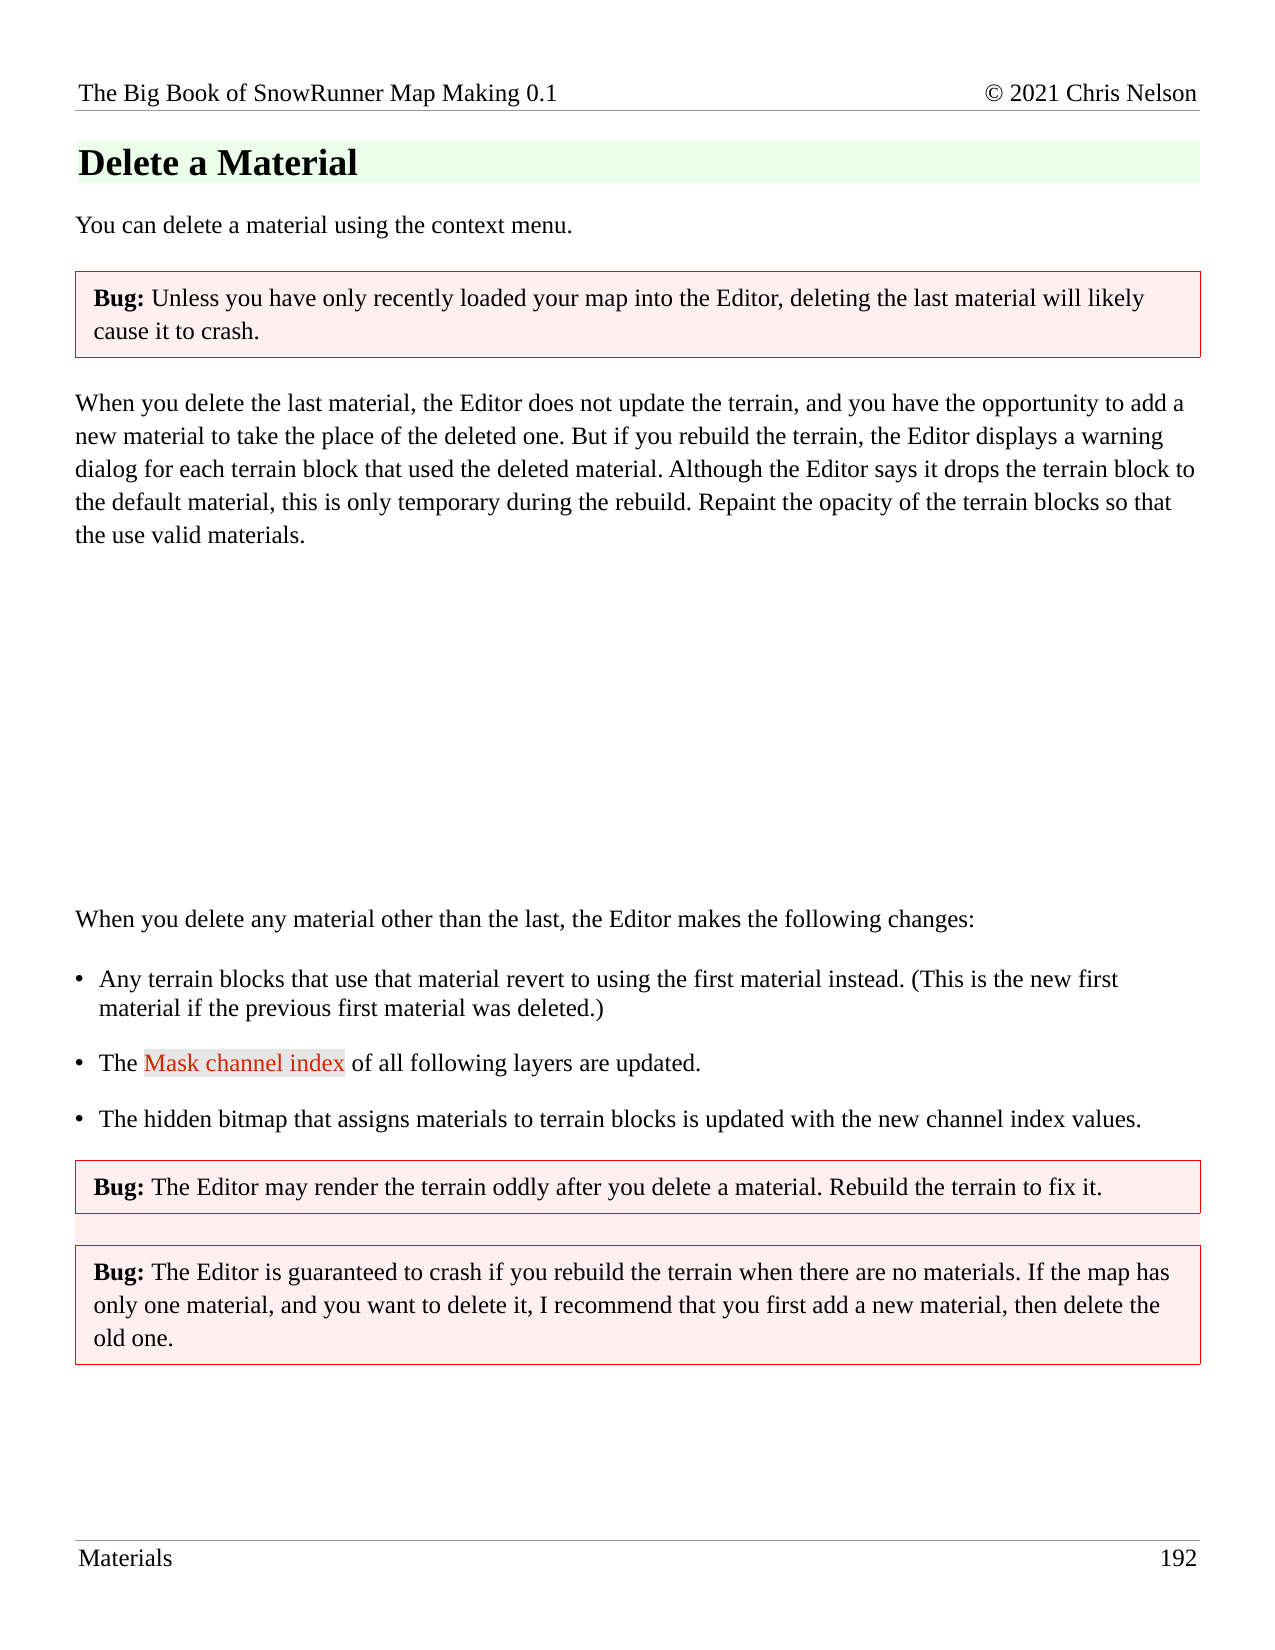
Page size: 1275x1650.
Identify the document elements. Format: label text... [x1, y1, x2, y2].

list Any terrain blocks that use that material revert to using the first material instead. (This is the new first material if the previous first material was deleted.) [75, 964, 1200, 1022]
list The Editor is guaranteed to crash if you rebuild the terrain when there are no materials. If the map has only one material, and you want to delete it, I recommend that you first add a new material, then delete the old one. [76, 1246, 1200, 1364]
text When you delete any material other than the last, the Editor makes the following changes: [75, 904, 1200, 933]
text You can delete a material using the context menu. [75, 211, 1200, 239]
list Unless you have only recently loaded your map into the Editor, deleting the last material will likely cause it to crash. [76, 272, 1200, 357]
list The hidden bitmap that assigns materials to terrain blocks is updated with the new channel index values. [75, 1104, 1200, 1133]
list The Editor may render the terrain oddly after you delete a material. Rebuild the terrain to fix it. [76, 1161, 1200, 1213]
text When you delete the last material, the Editor does not update the terrain, and you have the opportunity to add a new material to take the place of the deleted one. But if you rebuild the terrain, the Editor displays a warning dialog for each terrain block that used the deleted material. Although the Editor says it drops the terrain block to the default material, this is only temporary during the rebuild. Repaint the opacity of the terrain blocks so that the use valid materials. [75, 388, 1200, 549]
list The Mask channel index of all following layers are updated. [75, 1048, 1200, 1077]
subtitle Delete a Material [78, 140, 1200, 183]
